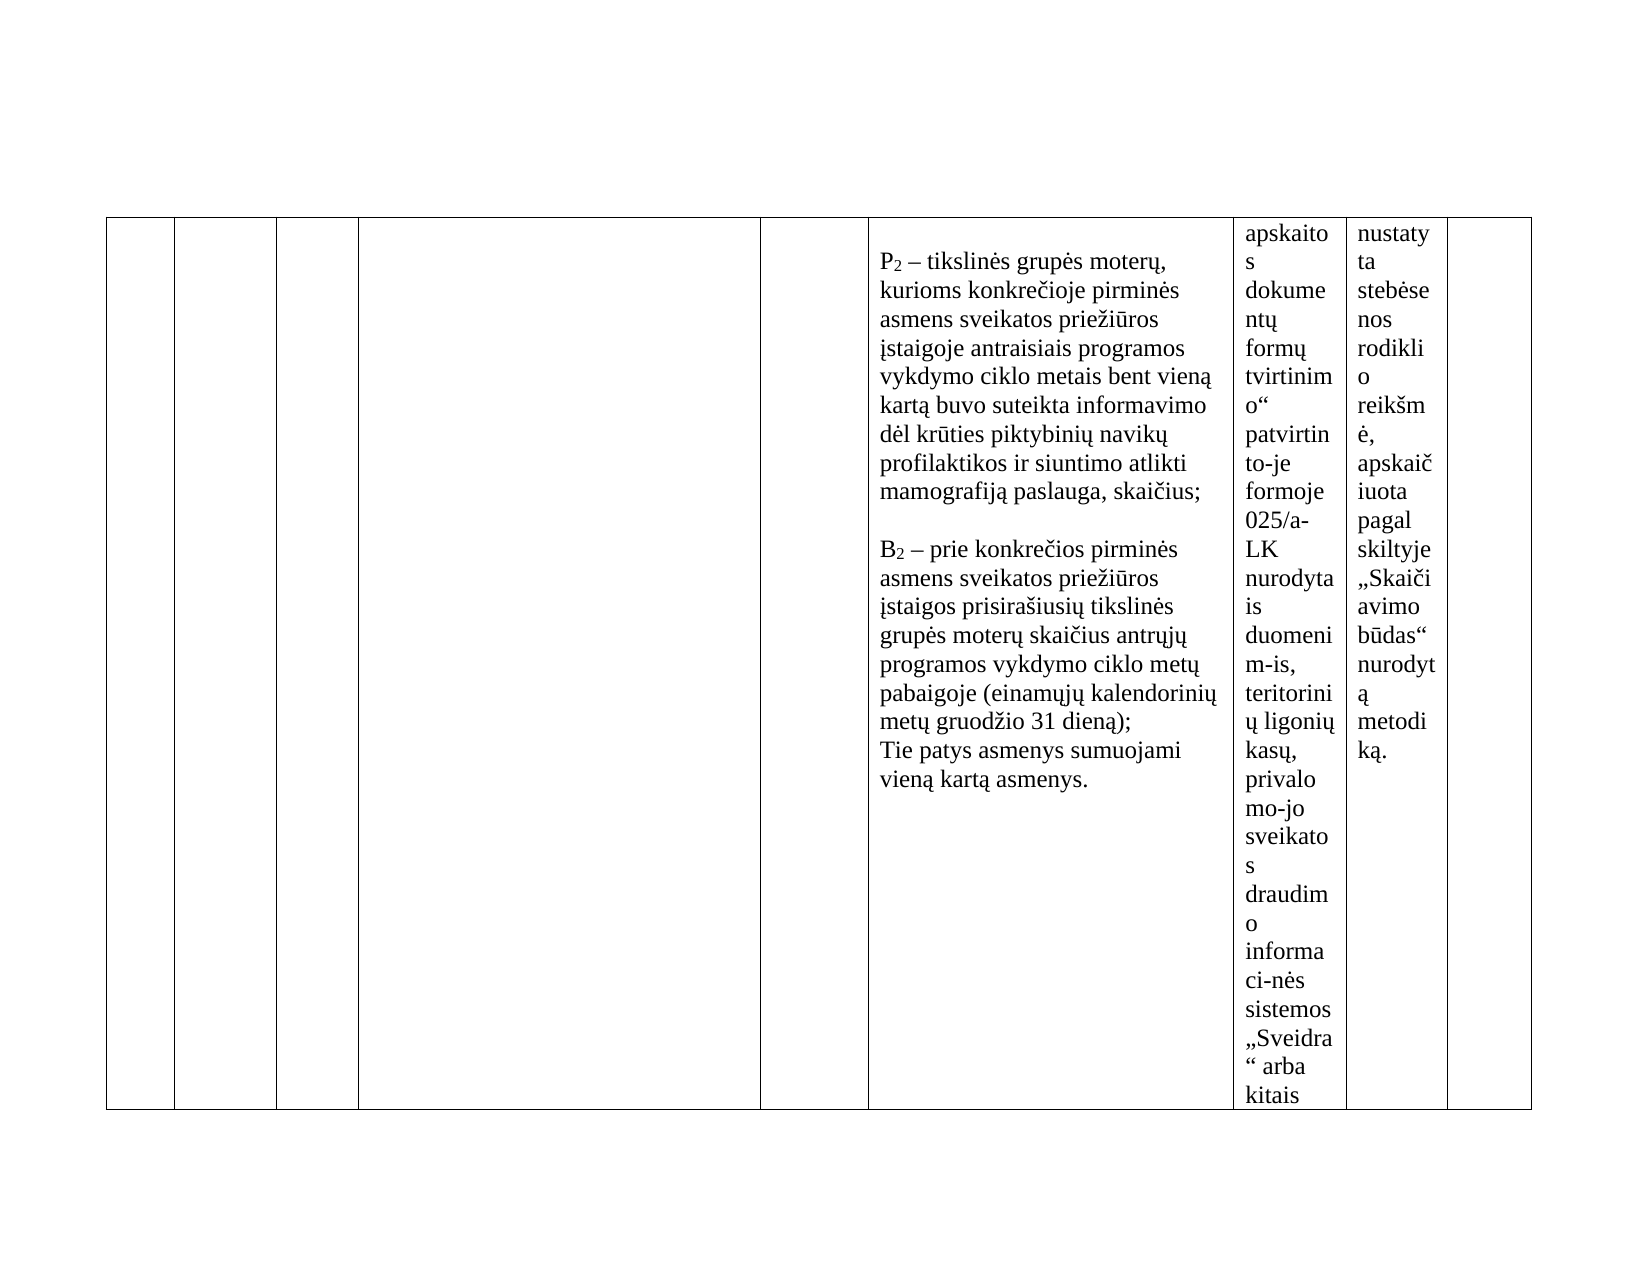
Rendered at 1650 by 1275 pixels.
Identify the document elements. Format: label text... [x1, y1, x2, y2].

table_cell [761, 218, 868, 1109]
table_cell [1448, 218, 1531, 1109]
table_cell [359, 218, 760, 1109]
table_cell [277, 218, 358, 1109]
table_cell [107, 218, 174, 1109]
table_cell P2 – tikslinės grupės moterų, kurioms konkrečioje pirminės asmens sveikatos priežiūros įstaigoje antraisiais programos vykdymo ciklo metais bent vieną kartą buvo suteikta informavimo dėl krūties piktybinių navikų profilaktikos ir siuntimo atlikti mamografiją paslauga, skaičius; B2 – prie konkrečios pirminės asmens sveikatos priežiūros įstaigos prisirašiusių tikslinės grupės moterų skaičius antrųjų programos vykdymo ciklo metų pabaigoje (einamųjų kalendorinių metų gruodžio 31 dieną); Tie patys asmenys sumuojami vieną kartą asmenys. [869, 218, 1233, 1109]
table_cell [175, 218, 276, 1109]
table_cell nustatyta stebėsenos rodiklio reikšmė, apskaičiuota pagal skiltyje „Skaičiavimo būdas“ nurodytą metodiką. [1347, 218, 1447, 1109]
table_cell apskaitos dokumentų formų tvirtinimo“ patvirtinto-je formoje 025/a-LK nurodytais duomenim-is, teritorinių ligonių kasų, privalomo-jo sveikatos draudimo informaci-nės sistemos „Sveidra“ arba kitais [1234, 218, 1346, 1109]
